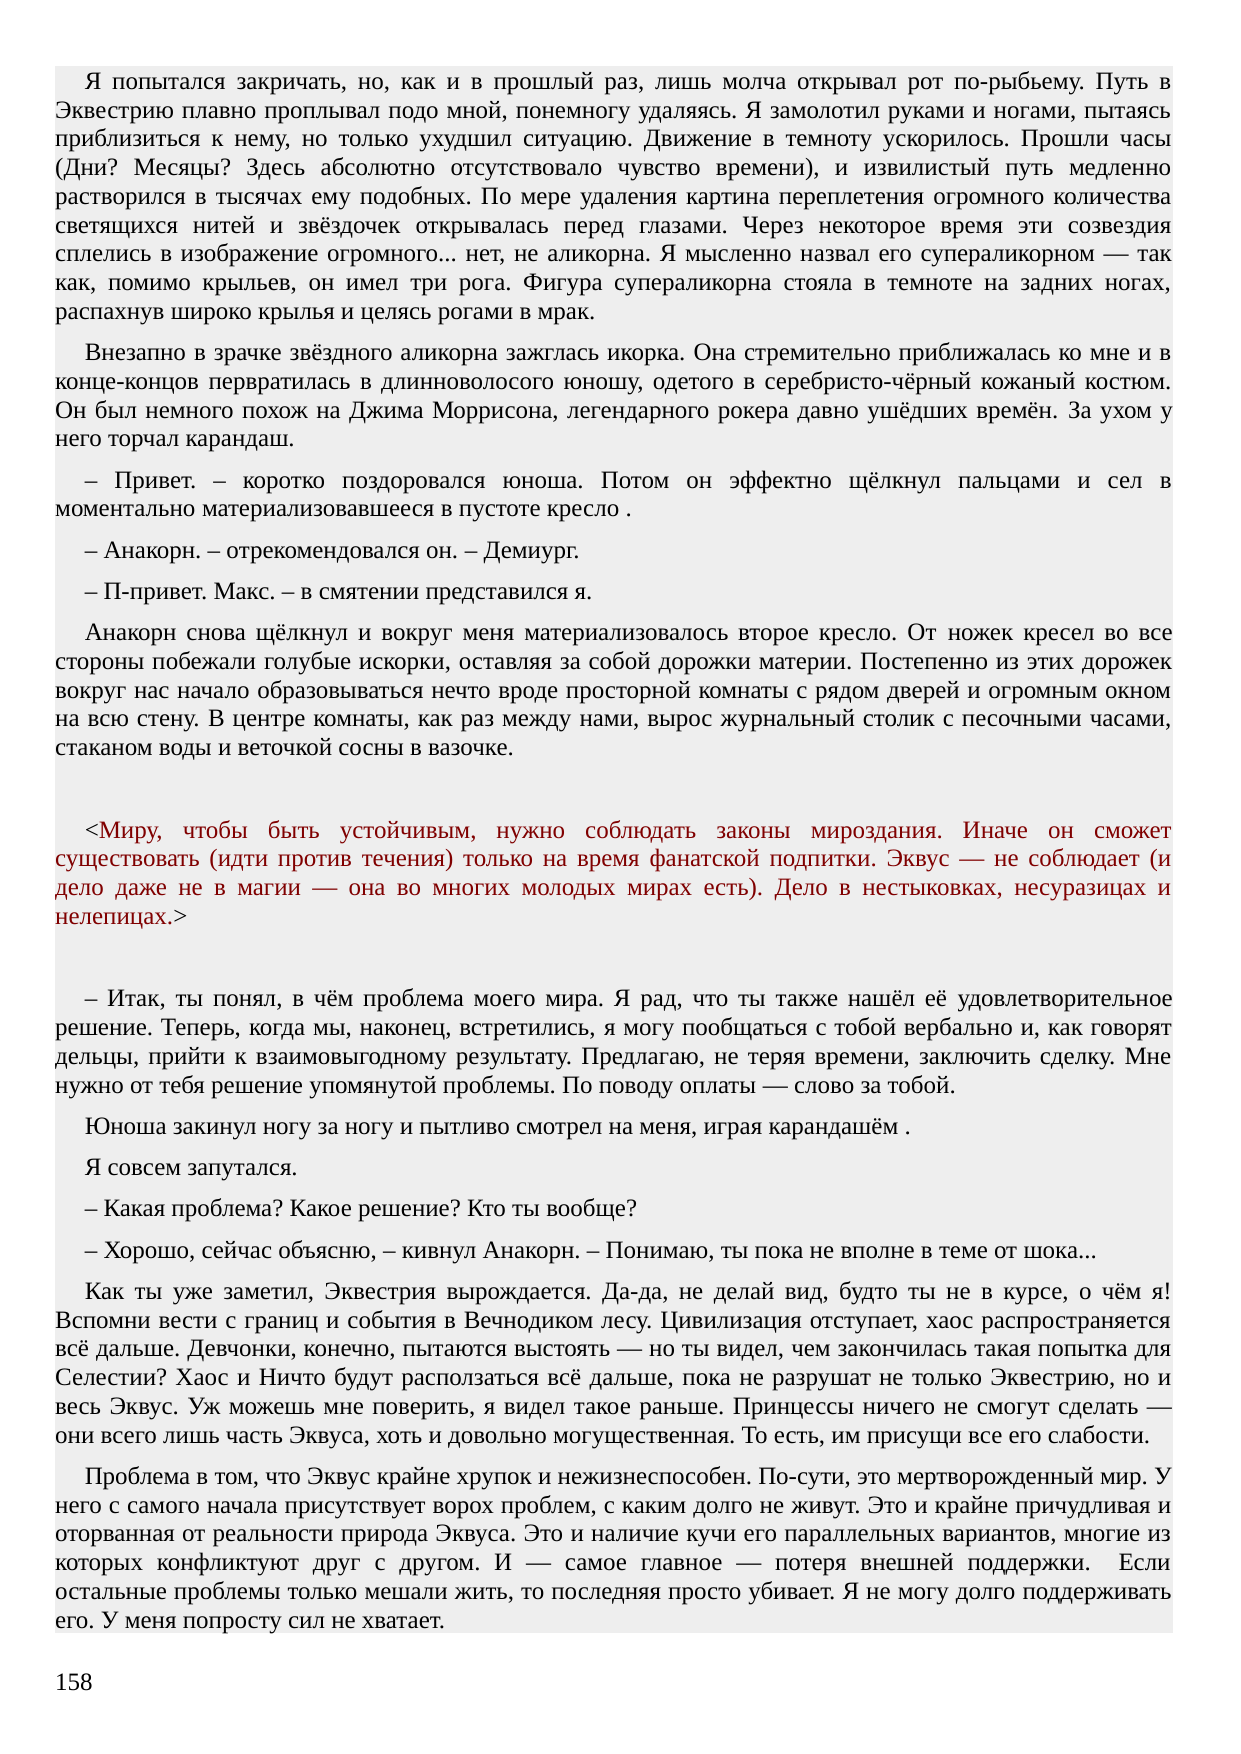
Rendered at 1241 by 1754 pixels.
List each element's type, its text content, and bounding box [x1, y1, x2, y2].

text – Привет. – коротко поздоровался юноша. Потом он эффектно щёлкнул пальцами и сел в моментально материализовавшееся в пустоте кресло . [55, 465, 1173, 522]
text – Какая проблема? Какое решение? Кто ты вообще? [55, 1193, 1173, 1222]
text <Миру, чтобы быть устойчивым, нужно соблюдать законы мироздания. Иначе он сможет существовать (идти против течения) только на время фанатской подпитки. Эквус — не соблюдает (и дело даже не в магии — она во многих молодых мирах есть). Дело в нестыковках, несуразицах и нелепицах.> [55, 815, 1173, 930]
text – Анакорн. – отрекомендовался он. – Демиург. [55, 535, 1173, 563]
text – Хорошо, сейчас объясню, – кивнул Анакорн. – Понимаю, ты пока не вполне в теме от шока... [55, 1235, 1173, 1263]
text Я попытался закричать, но, как и в прошлый раз, лишь молча открывал рот по-рыбьему. Путь в Эквестрию плавно проплывал подо мной, понемногу удаляясь. Я замолотил руками и ногами, пытаясь приблизиться к нему, но только ухудшил ситуацию. Движение в темноту ускорилось. Прошли часы (Дни? Месяцы? Здесь абсолютно отсутствовало чувство времени), и извилистый путь медленно растворился в тысячах ему подобных. По мере удаления картина переплетения огромного количества светящихся нитей и звёздочек открывалась перед глазами. Через некоторое время эти созвездия сплелись в изображение огромного... нет, не аликорна. Я мысленно назвал его супераликорном — так как, помимо крыльев, он имел три рога. Фигура супераликорна стояла в темноте на задних ногах, распахнув широко крылья и целясь рогами в мрак. [55, 66, 1173, 325]
text Как ты уже заметил, Эквестрия вырождается. Да-да, не делай вид, будто ты не в курсе, о чём я! Вспомни вести с границ и события в Вечнодиком лесу. Цивилизация отступает, хаос распространяется всё дальше. Девчонки, конечно, пытаются выстоять — но ты видел, чем закончилась такая попытка для Селестии? Хаос и Ничто будут расползаться всё дальше, пока не разрушат не только Эквестрию, но и весь Эквус. Уж можешь мне поверить, я видел такое раньше. Принцессы ничего не смогут сделать — они всего лишь часть Эквуса, хоть и довольно могущественная. То есть, им присущи все его слабости. [55, 1276, 1173, 1448]
text Анакорн снова щёлкнул и вокруг меня материализовалось второе кресло. От ножек кресел во все стороны побежали голубые искорки, оставляя за собой дорожки материи. Постепенно из этих дорожек вокруг нас начало образовываться нечто вроде просторной комнаты с рядом дверей и огромным окном на всю стену. В центре комнаты, как раз между нами, вырос журнальный столик с песочными часами, стаканом воды и веточкой сосны в вазочке. [55, 617, 1173, 761]
text Юноша закинул ногу за ногу и пытливо смотрел на меня, играя карандашём . [55, 1111, 1173, 1140]
text – Итак, ты понял, в чём проблема моего мира. Я рад, что ты также нашёл её удовлетворительное решение. Теперь, когда мы, наконец, встретились, я могу пообщаться с тобой вербально и, как говорят дельцы, прийти к взаимовыгодному результату. Предлагаю, не теряя времени, заключить сделку. Мне нужно от тебя решение упомянутой проблемы. По поводу оплаты — слово за тобой. [55, 983, 1173, 1098]
text Я совсем запутался. [55, 1152, 1173, 1181]
text Проблема в том, что Эквус крайне хрупок и нежизнеспособен. По-сути, это мертворожденный мир. У него с самого начала присутствует ворох проблем, с каким долго не живут. Это и крайне причудливая и оторванная от реальности природа Эквуса. Это и наличие кучи его параллельных вариантов, многие из которых конфликтуют друг с другом. И — самое главное — потеря внешней поддержки. Если остальные проблемы только мешали жить, то последняя просто убивает. Я не могу долго поддерживать его. У меня попросту сил не хватает. [55, 1461, 1173, 1633]
text – П-привет. Макс. – в смятении представился я. [55, 576, 1173, 605]
text Внезапно в зрачке звёздного аликорна зажглась икорка. Она стремительно приближалась ко мне и в конце-концов первратилась в длинноволосого юношу, одетого в серебристо-чёрный кожаный костюм. Он был немного похож на Джима Моррисона, легендарного рокера давно ушёдших времён. За ухом у него торчал карандаш. [55, 337, 1173, 452]
